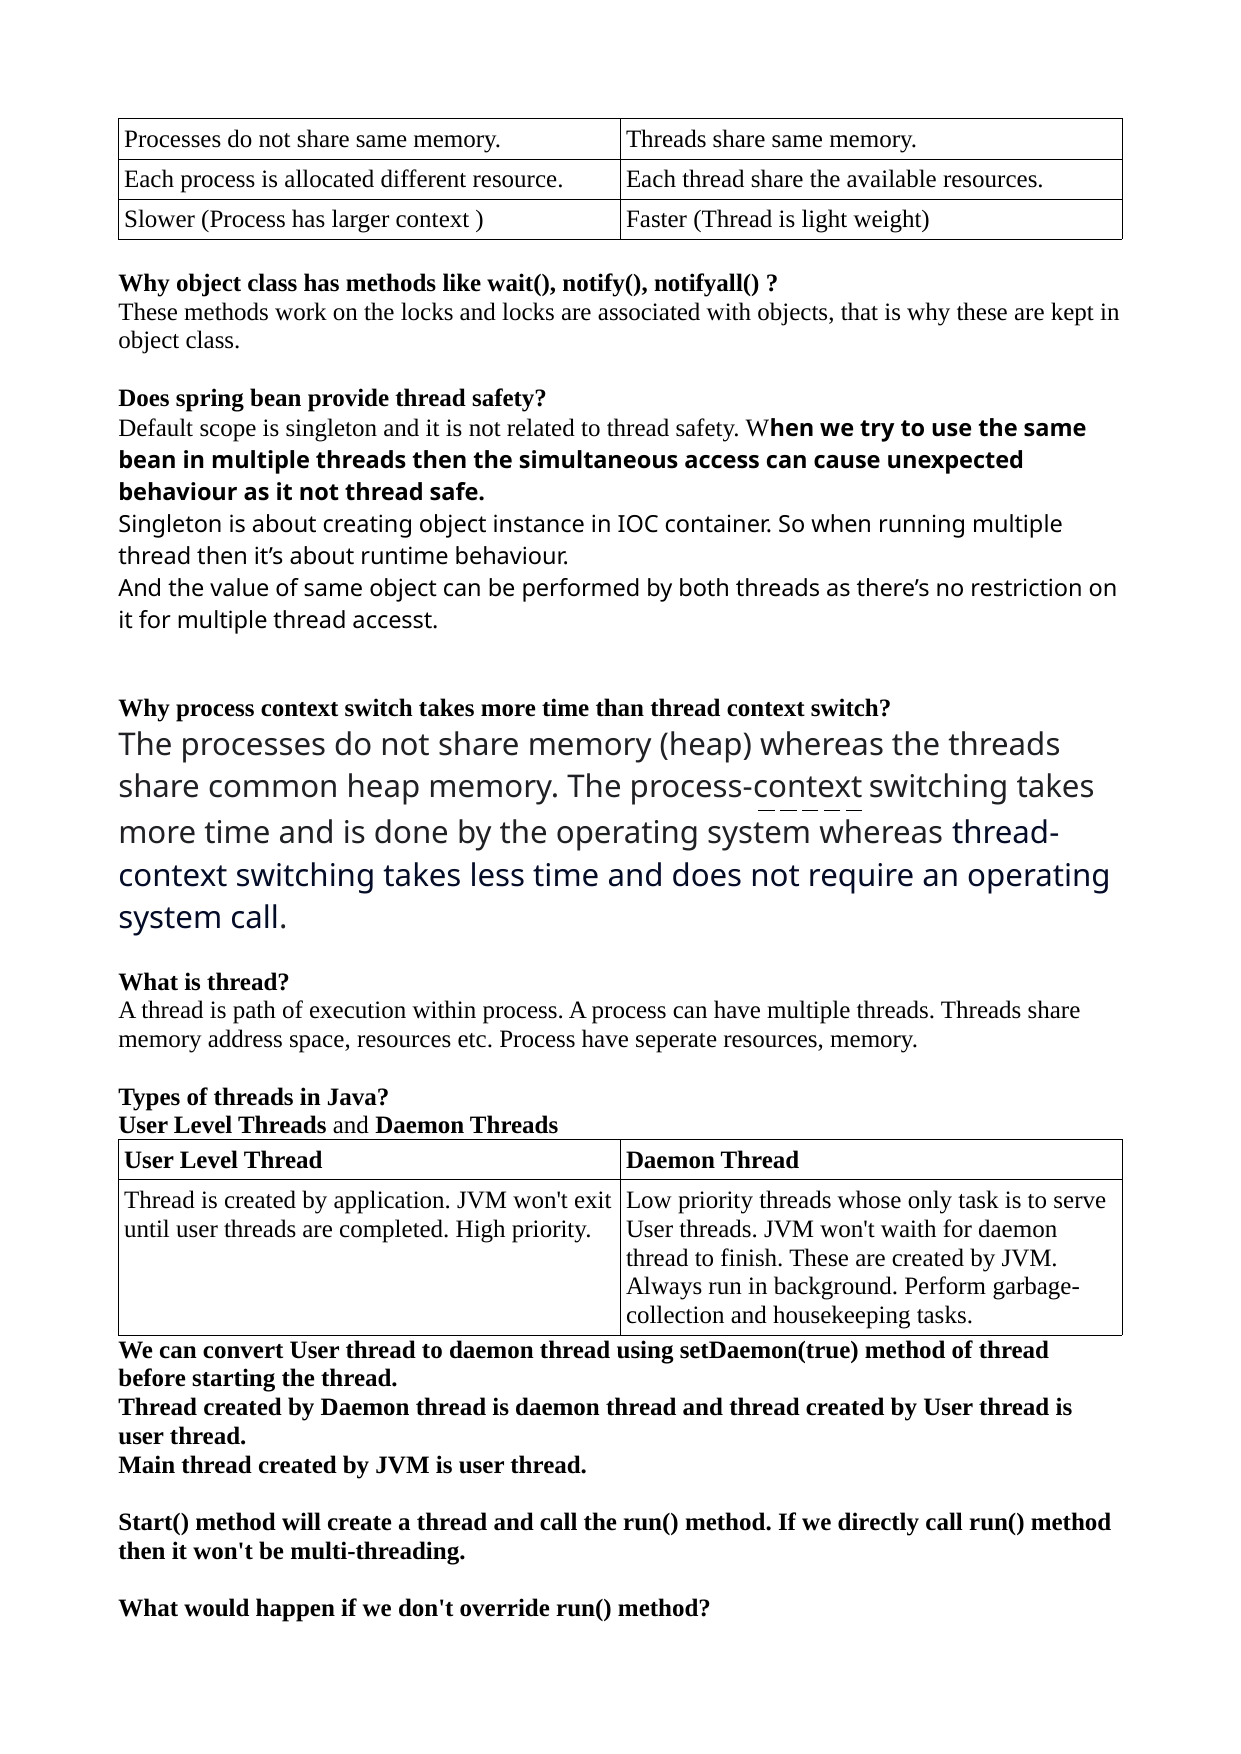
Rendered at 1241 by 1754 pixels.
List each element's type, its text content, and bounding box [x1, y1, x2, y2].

text Types of threads in Java? [118, 1082, 1122, 1110]
table_header Daemon Thread [621, 1140, 1122, 1179]
table_cell Thread is created by application. JVM won't exit until user threads are completed. High priority. [119, 1180, 620, 1335]
text Why process context switch takes more time than thread context switch? [118, 693, 1122, 722]
table_cell Slower (Process has larger context ) [119, 200, 620, 239]
text What would happen if we don't override run() method? [118, 1593, 1122, 1622]
table_cell Processes do not share same memory. [119, 119, 620, 158]
text Why object class has methods like wait(), notify(), notifyall() ? [118, 268, 1122, 297]
text These methods work on the locks and locks are associated with objects, that is why these are kept in object class. [118, 297, 1122, 354]
text User Level Threads and Daemon Threads [118, 1110, 1122, 1139]
text Start() method will create a thread and call the run() method. If we directly call run() method then it won't be multi-threading. [118, 1507, 1122, 1565]
text Main thread created by JVM is user thread. [118, 1450, 1122, 1478]
text The processes do not share memory (heap) whereas the threads share common heap memory. The process-context switching takes more time and is done by the operating system whereas thread-context switching takes less time and does not require an operating system call. [118, 722, 1122, 938]
table_cell Faster (Thread is light weight) [621, 200, 1122, 239]
text Singleton is about creating object instance in IOC container. So when running multiple thread then it’s about runtime behaviour. [118, 508, 1122, 572]
text And the value of same object can be performed by both threads as there’s no restriction on it for multiple thread accesst. [118, 572, 1122, 636]
table_header User Level Thread [119, 1140, 620, 1179]
table_cell Each thread share the available resources. [621, 160, 1122, 199]
table_cell Each process is allocated different resource. [119, 160, 620, 199]
table_cell Threads share same memory. [621, 119, 1122, 158]
text Thread created by Daemon thread is daemon thread and thread created by User thread is user thread. [118, 1392, 1122, 1450]
text Does spring bean provide thread safety? [118, 383, 1122, 412]
text A thread is path of execution within process. A process can have multiple threads. Threads share memory address space, resources etc. Process have seperate resources, memory. [118, 995, 1122, 1053]
text Default scope is singleton and it is not related to thread safety. When we try to use the same bean in multiple threads then the simultaneous access can cause unexpected behaviour as it not thread safe. [118, 412, 1122, 508]
table_cell Low priority threads whose only task is to serve User threads. JVM won't waith for daemon thread to finish. These are created by JVM. Always run in background. Perform garbage-collection and housekeeping tasks. [621, 1180, 1122, 1335]
text What is thread? [118, 938, 1122, 995]
text We can convert User thread to daemon thread using setDaemon(true) method of thread before starting the thread. [118, 1336, 1122, 1392]
